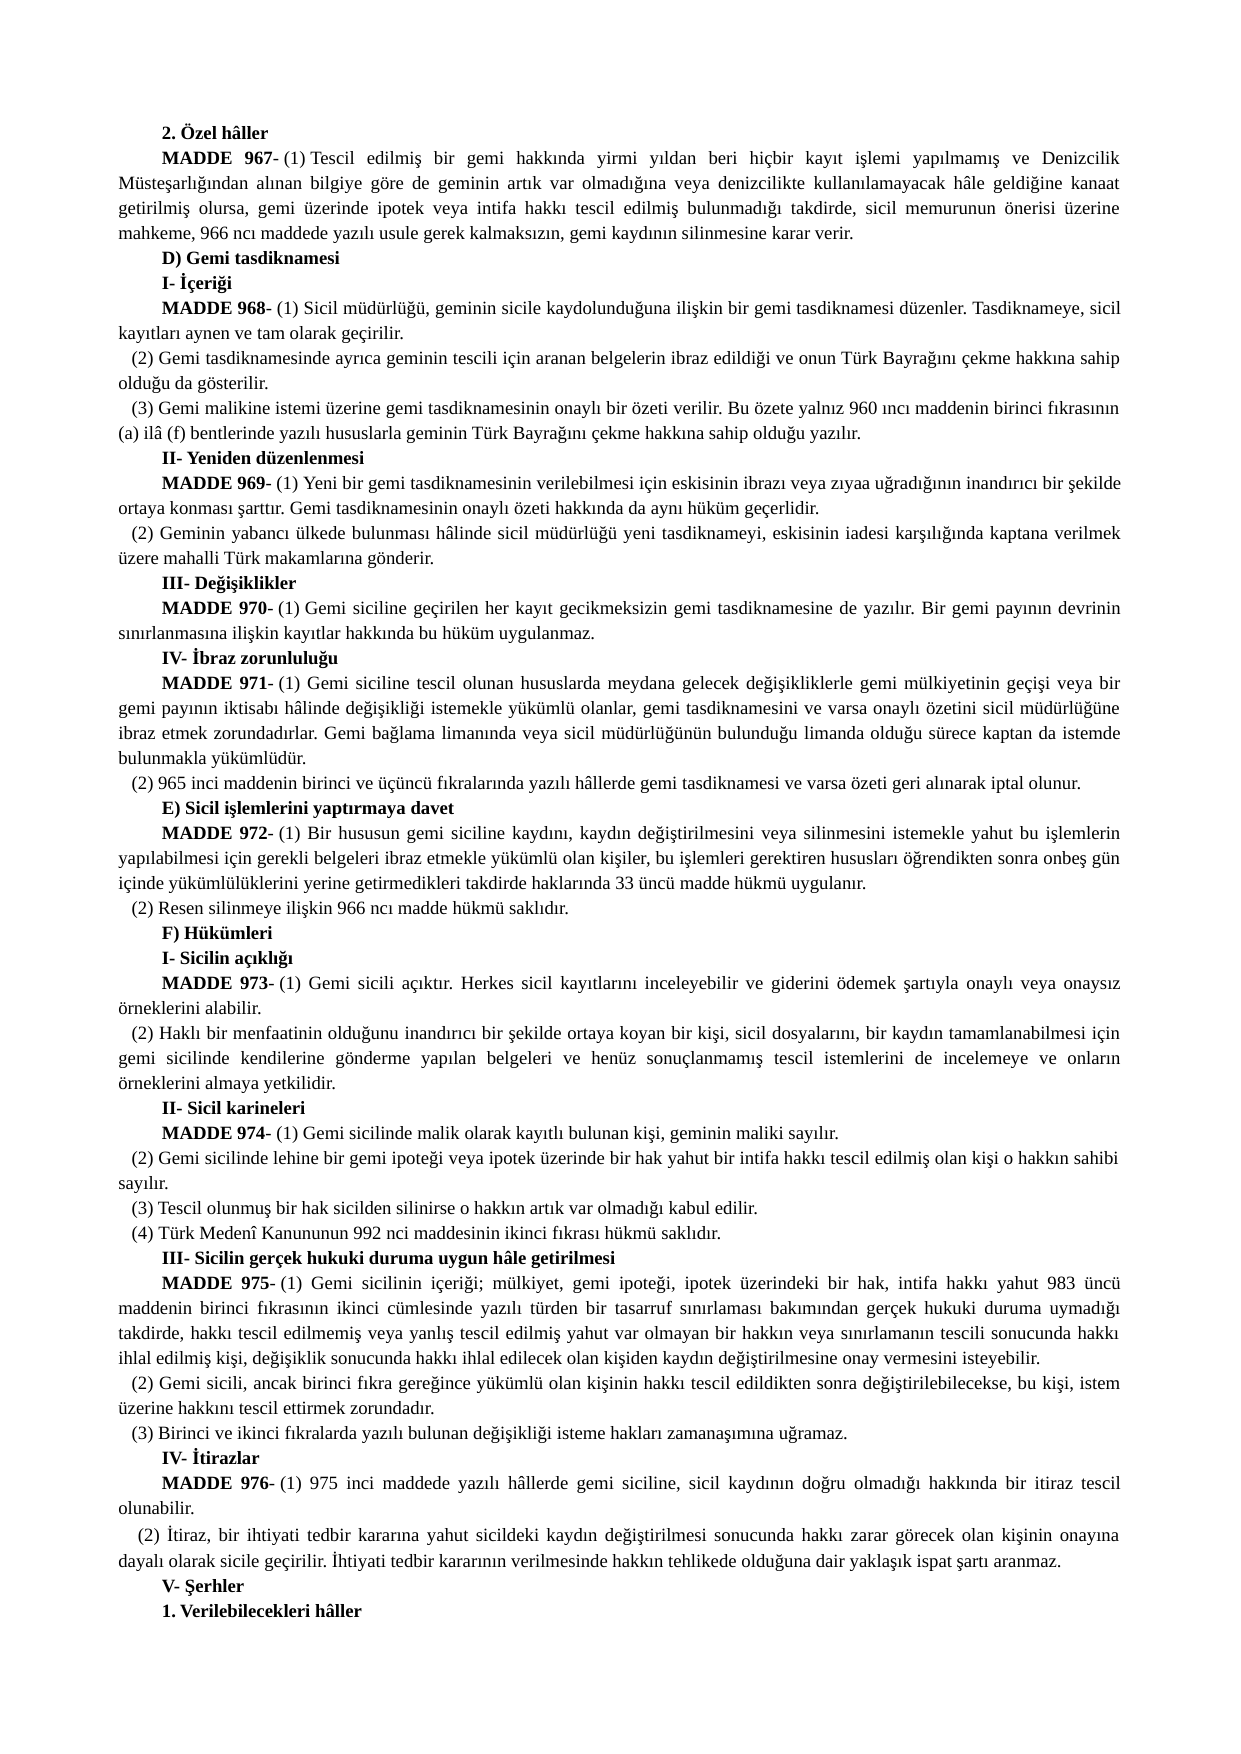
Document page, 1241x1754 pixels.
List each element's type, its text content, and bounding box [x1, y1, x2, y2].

text MADDE 971- (1) Gemi siciline tescil olunan hususlarda meydana gelecek değişikliklerle gemi mülkiyetinin geçişi veya bir gemi payının iktisabı hâlinde değişikliği istemekle yükümlü olanlar, gemi tasdiknamesini ve varsa onaylı özetini sicil müdürlüğüne ibraz etmek zorundadırlar. Gemi bağlama limanında veya sicil müdürlüğünün bulunduğu limanda olduğu sürece kaptan da istemde bulunmakla yükümlüdür. [118, 668, 1122, 768]
text MADDE 969- (1) Yeni bir gemi tasdiknamesinin verilebilmesi için eskisinin ibrazı veya zıyaa uğradığının inandırıcı bir şekilde ortaya konması şarttır. Gemi tasdiknamesinin onaylı özeti hakkında da aynı hüküm geçerlidir. [118, 468, 1122, 518]
text (3) Gemi malikine istemi üzerine gemi tasdiknamesinin onaylı bir özeti verilir. Bu özete yalnız 960 ıncı maddenin birinci fıkrasının (a) ilâ (f) bentlerinde yazılı hususlarla geminin Türk Bayrağını çekme hakkına sahip olduğu yazılır. [118, 393, 1122, 443]
text MADDE 974- (1) Gemi sicilinde malik olarak kayıtlı bulunan kişi, geminin maliki sayılır. [118, 1118, 1122, 1143]
text MADDE 970- (1) Gemi siciline geçirilen her kayıt gecikmeksizin gemi tasdiknamesine de yazılır. Bir gemi payının devrinin sınırlanmasına ilişkin kayıtlar hakkında bu hüküm uygulanmaz. [118, 593, 1122, 643]
text II- Sicil karineleri [118, 1093, 1122, 1118]
text (2) Geminin yabancı ülkede bulunması hâlinde sicil müdürlüğü yeni tasdiknameyi, eskisinin iadesi karşılığında kaptana verilmek üzere mahalli Türk makamlarına gönderir. [118, 518, 1122, 568]
text III- Değişiklikler [118, 568, 1122, 593]
text MADDE 968- (1) Sicil müdürlüğü, geminin sicile kaydolunduğuna ilişkin bir gemi tasdiknamesi düzenler. Tasdiknameye, sicil kayıtları aynen ve tam olarak geçirilir. [118, 293, 1122, 343]
text (2) Resen silinmeye ilişkin 966 ncı madde hükmü saklıdır. [118, 893, 1122, 918]
text MADDE 967- (1) Tescil edilmiş bir gemi hakkında yirmi yıldan beri hiçbir kayıt işlemi yapılmamış ve Denizcilik Müsteşarlığından alınan bilgiye göre de geminin artık var olmadığına veya denizcilikte kullanılamayacak hâle geldiğine kanaat getirilmiş olursa, gemi üzerinde ipotek veya intifa hakkı tescil edilmiş bulunmadığı takdirde, sicil memurunun önerisi üzerine mahkeme, 966 ncı maddede yazılı usule gerek kalmaksızın, gemi kaydının silinmesine karar verir. [118, 143, 1122, 243]
text V- Şerhler [118, 1572, 1122, 1597]
text IV- İbraz zorunluluğu [118, 643, 1122, 668]
text MADDE 976- (1) 975 inci maddede yazılı hâllerde gemi siciline, sicil kaydının doğru olmadığı hakkında bir itiraz tescil olunabilir. [118, 1468, 1122, 1518]
text (2) İtiraz, bir ihtiyati tedbir kararına yahut sicildeki kaydın değiştirilmesi sonucunda hakkı zarar görecek olan kişinin onayına dayalı olarak sicile geçirilir. İhtiyati tedbir kararının verilmesinde hakkın tehlikede olduğuna dair yaklaşık ispat şartı aranmaz. [118, 1518, 1122, 1572]
text (2) Gemi sicilinde lehine bir gemi ipoteği veya ipotek üzerinde bir hak yahut bir intifa hakkı tescil edilmiş olan kişi o hakkın sahibi sayılır. [118, 1143, 1122, 1193]
text 2. Özel hâller [118, 118, 1122, 143]
text (3) Tescil olunmuş bir hak sicilden silinirse o hakkın artık var olmadığı kabul edilir. [118, 1193, 1122, 1218]
text (2) Gemi sicili, ancak birinci fıkra gereğince yükümlü olan kişinin hakkı tescil edildikten sonra değiştirilebilecekse, bu kişi, istem üzerine hakkını tescil ettirmek zorundadır. [118, 1368, 1122, 1418]
text IV- İtirazlar [118, 1443, 1122, 1468]
text (2) Haklı bir menfaatinin olduğunu inandırıcı bir şekilde ortaya koyan bir kişi, sicil dosyalarını, bir kaydın tamamlanabilmesi için gemi sicilinde kendilerine gönderme yapılan belgeleri ve henüz sonuçlanmamış tescil istemlerini de incelemeye ve onların örneklerini almaya yetkilidir. [118, 1018, 1122, 1093]
text (2) 965 inci maddenin birinci ve üçüncü fıkralarında yazılı hâllerde gemi tasdiknamesi ve varsa özeti geri alınarak iptal olunur. [118, 768, 1122, 793]
text F) Hükümleri [118, 918, 1122, 943]
text 1. Verilebilecekleri hâller [118, 1597, 1122, 1622]
text D) Gemi tasdiknamesi [118, 243, 1122, 268]
text MADDE 975- (1) Gemi sicilinin içeriği; mülkiyet, gemi ipoteği, ipotek üzerindeki bir hak, intifa hakkı yahut 983 üncü maddenin birinci fıkrasının ikinci cümlesinde yazılı türden bir tasarruf sınırlaması bakımından gerçek hukuki duruma uymadığı takdirde, hakkı tescil edilmemiş veya yanlış tescil edilmiş yahut var olmayan bir hakkın veya sınırlamanın tescili sonucunda hakkı ihlal edilmiş kişi, değişiklik sonucunda hakkı ihlal edilecek olan kişiden kaydın değiştirilmesine onay vermesini isteyebilir. [118, 1268, 1122, 1368]
text II- Yeniden düzenlenmesi [118, 443, 1122, 468]
text I- Sicilin açıklığı [118, 943, 1122, 968]
text MADDE 973- (1) Gemi sicili açıktır. Herkes sicil kayıtlarını inceleyebilir ve giderini ödemek şartıyla onaylı veya onaysız örneklerini alabilir. [118, 968, 1122, 1018]
text (2) Gemi tasdiknamesinde ayrıca geminin tescili için aranan belgelerin ibraz edildiği ve onun Türk Bayrağını çekme hakkına sahip olduğu da gösterilir. [118, 343, 1122, 393]
text MADDE 972- (1) Bir hususun gemi siciline kaydını, kaydın değiştirilmesini veya silinmesini istemekle yahut bu işlemlerin yapılabilmesi için gerekli belgeleri ibraz etmekle yükümlü olan kişiler, bu işlemleri gerektiren hususları öğrendikten sonra onbeş gün içinde yükümlülüklerini yerine getirmedikleri takdirde haklarında 33 üncü madde hükmü uygulanır. [118, 818, 1122, 893]
text I- İçeriği [118, 268, 1122, 293]
text E) Sicil işlemlerini yaptırmaya davet [118, 793, 1122, 818]
text (3) Birinci ve ikinci fıkralarda yazılı bulunan değişikliği isteme hakları zamanaşımına uğramaz. [118, 1418, 1122, 1443]
text (4) Türk Medenî Kanununun 992 nci maddesinin ikinci fıkrası hükmü saklıdır. [118, 1218, 1122, 1243]
text III- Sicilin gerçek hukuki duruma uygun hâle getirilmesi [118, 1243, 1122, 1268]
